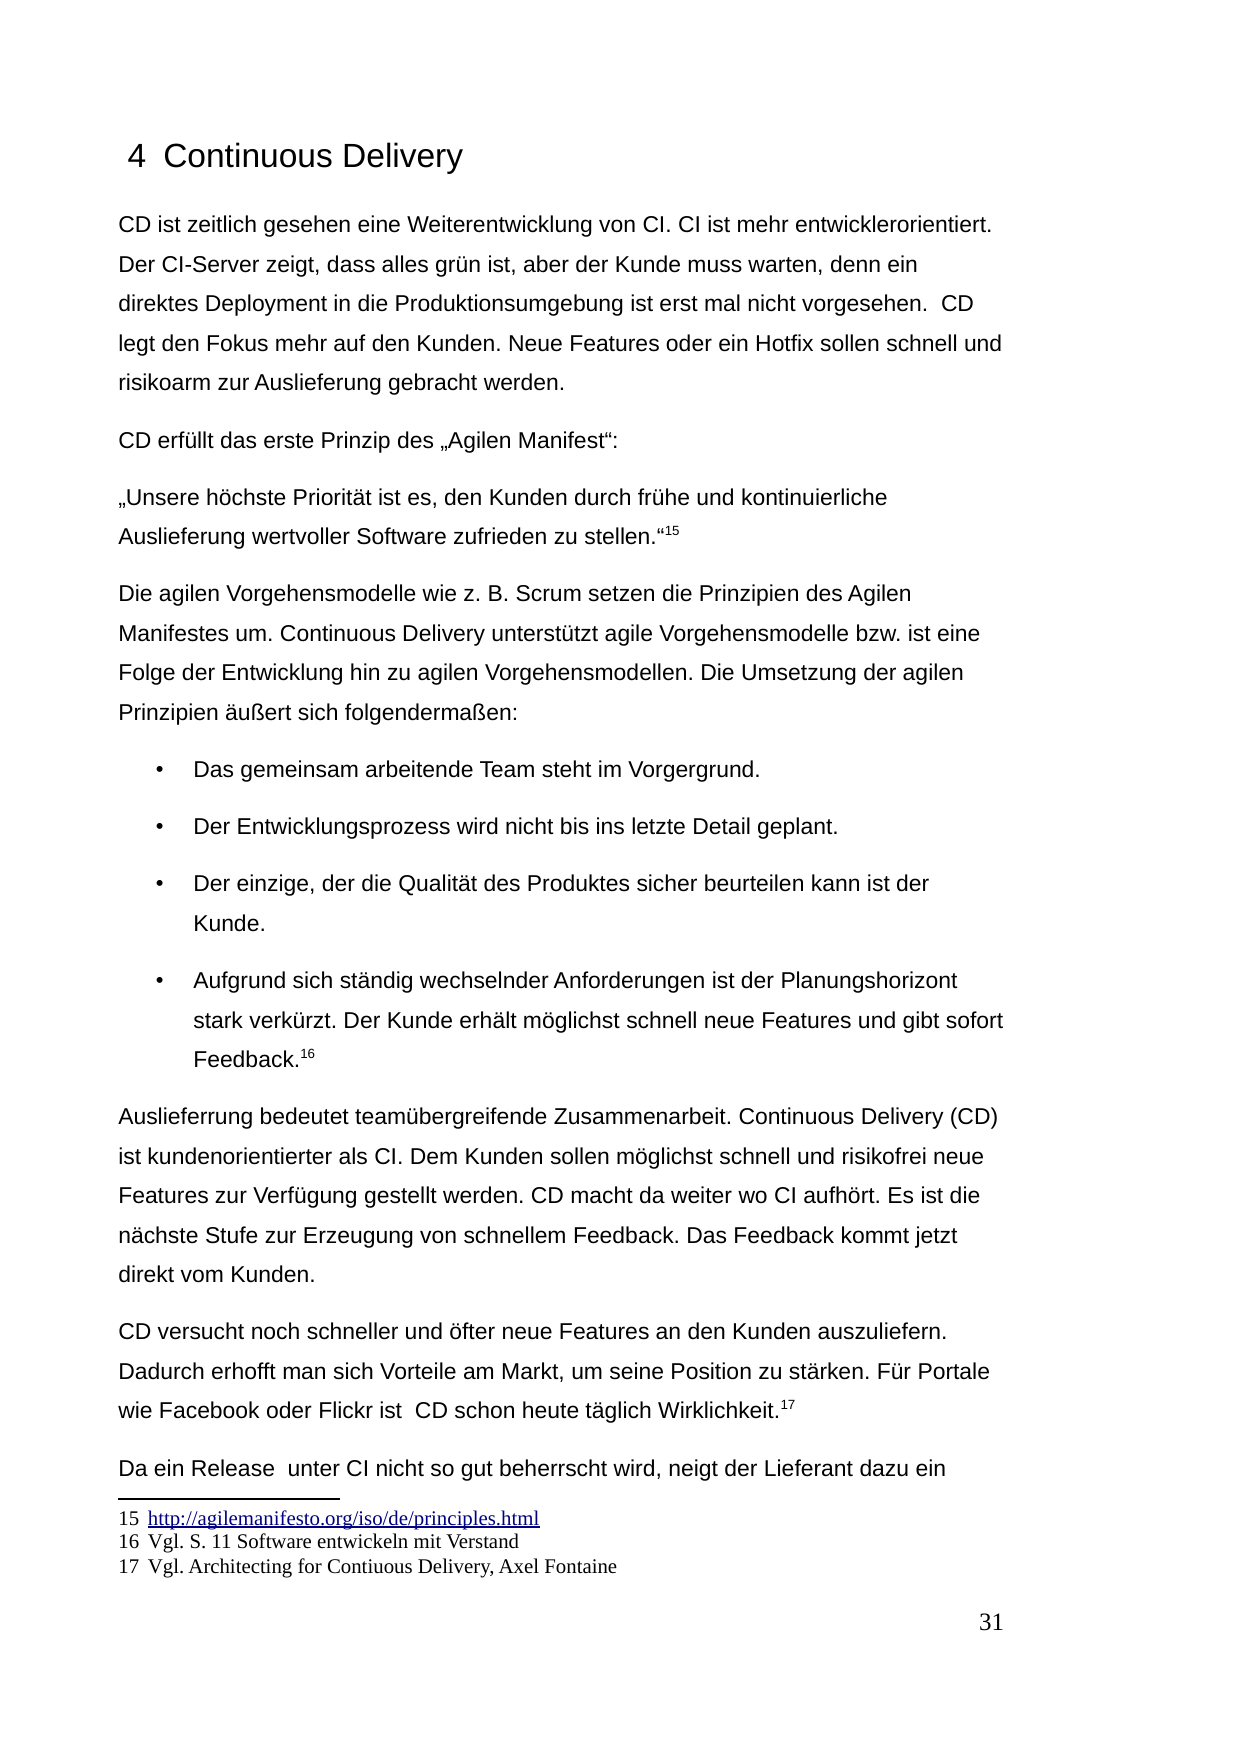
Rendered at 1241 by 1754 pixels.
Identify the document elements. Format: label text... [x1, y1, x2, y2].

list Vgl. S. 11 Software entwickeln mit Verstand [118, 1529, 1004, 1553]
list Aufgrund sich ständig wechselnder Anforderungen ist der Planungshorizont stark verkürzt. Der Kunde erhält möglichst schnell neue Features und gibt sofort Feedback. [156, 967, 1004, 1072]
text Die agilen Vorgehensmodelle wie z. B. Scrum setzen die Prinzipien des Agilen Manifestes um. Continuous Delivery unterstützt agile Vorgehensmodelle bzw. ist eine Folge der Entwicklung hin zu agilen Vorgehensmodellen. Die Umsetzung der agilen Prinzipien äußert sich folgendermaßen: [118, 580, 1004, 725]
text http://agilemanifesto.org/iso/de/principles.html [118, 1505, 1004, 1529]
text CD erfüllt das erste Prinzip des „Agilen Manifest“: [118, 427, 1004, 453]
list Das gemeinsam arbeitende Team steht im Vorgergrund. [156, 756, 1004, 782]
text Da ein Release unter CI nicht so gut beherrscht wird, neigt der Lieferant dazu ein [118, 1454, 1004, 1481]
text CD versucht noch schneller und öfter neue Features an den Kunden auszuliefern. Dadurch erhofft man sich Vorteile am Markt, um seine Position zu stärken. Für Portale wie Facebook oder Flickr ist CD schon heute täglich Wirklichkeit. [118, 1318, 1004, 1424]
text Vgl. Architecting for Contiuous Delivery, Axel Fontaine [118, 1553, 1004, 1578]
subtitle Continuous Delivery [118, 136, 1004, 174]
text „Unsere höchste Priorität ist es, den Kunden durch frühe und kontinuierliche Auslieferung wertvoller Software zufrieden zu stellen.“ [118, 484, 1004, 549]
list Der Entwicklungsprozess wird nicht bis ins letzte Detail geplant. [156, 813, 1004, 839]
text CD ist zeitlich gesehen eine Weiterentwicklung von CI. CI ist mehr entwicklerorientiert. Der CI-Server zeigt, dass alles grün ist, aber der Kunde muss warten, denn ein direktes Deployment in die Produktionsumgebung ist erst mal nicht vorgesehen. CD legt den Fokus mehr auf den Kunden. Neue Features oder ein Hotfix sollen schnell und risikoarm zur Auslieferung gebracht werden. [118, 211, 1004, 396]
text Auslieferrung bedeutet teamübergreifende Zusammenarbeit. Continuous Delivery (CD) ist kundenorientierter als CI. Dem Kunden sollen möglichst schnell und risikofrei neue Features zur Verfügung gestellt werden. CD macht da weiter wo CI aufhört. Es ist die nächste Stufe zur Erzeugung von schnellem Feedback. Das Feedback kommt jetzt direkt vom Kunden. [118, 1103, 1004, 1287]
list Der einzige, der die Qualität des Produktes sicher beurteilen kann ist der Kunde. [156, 870, 1004, 936]
